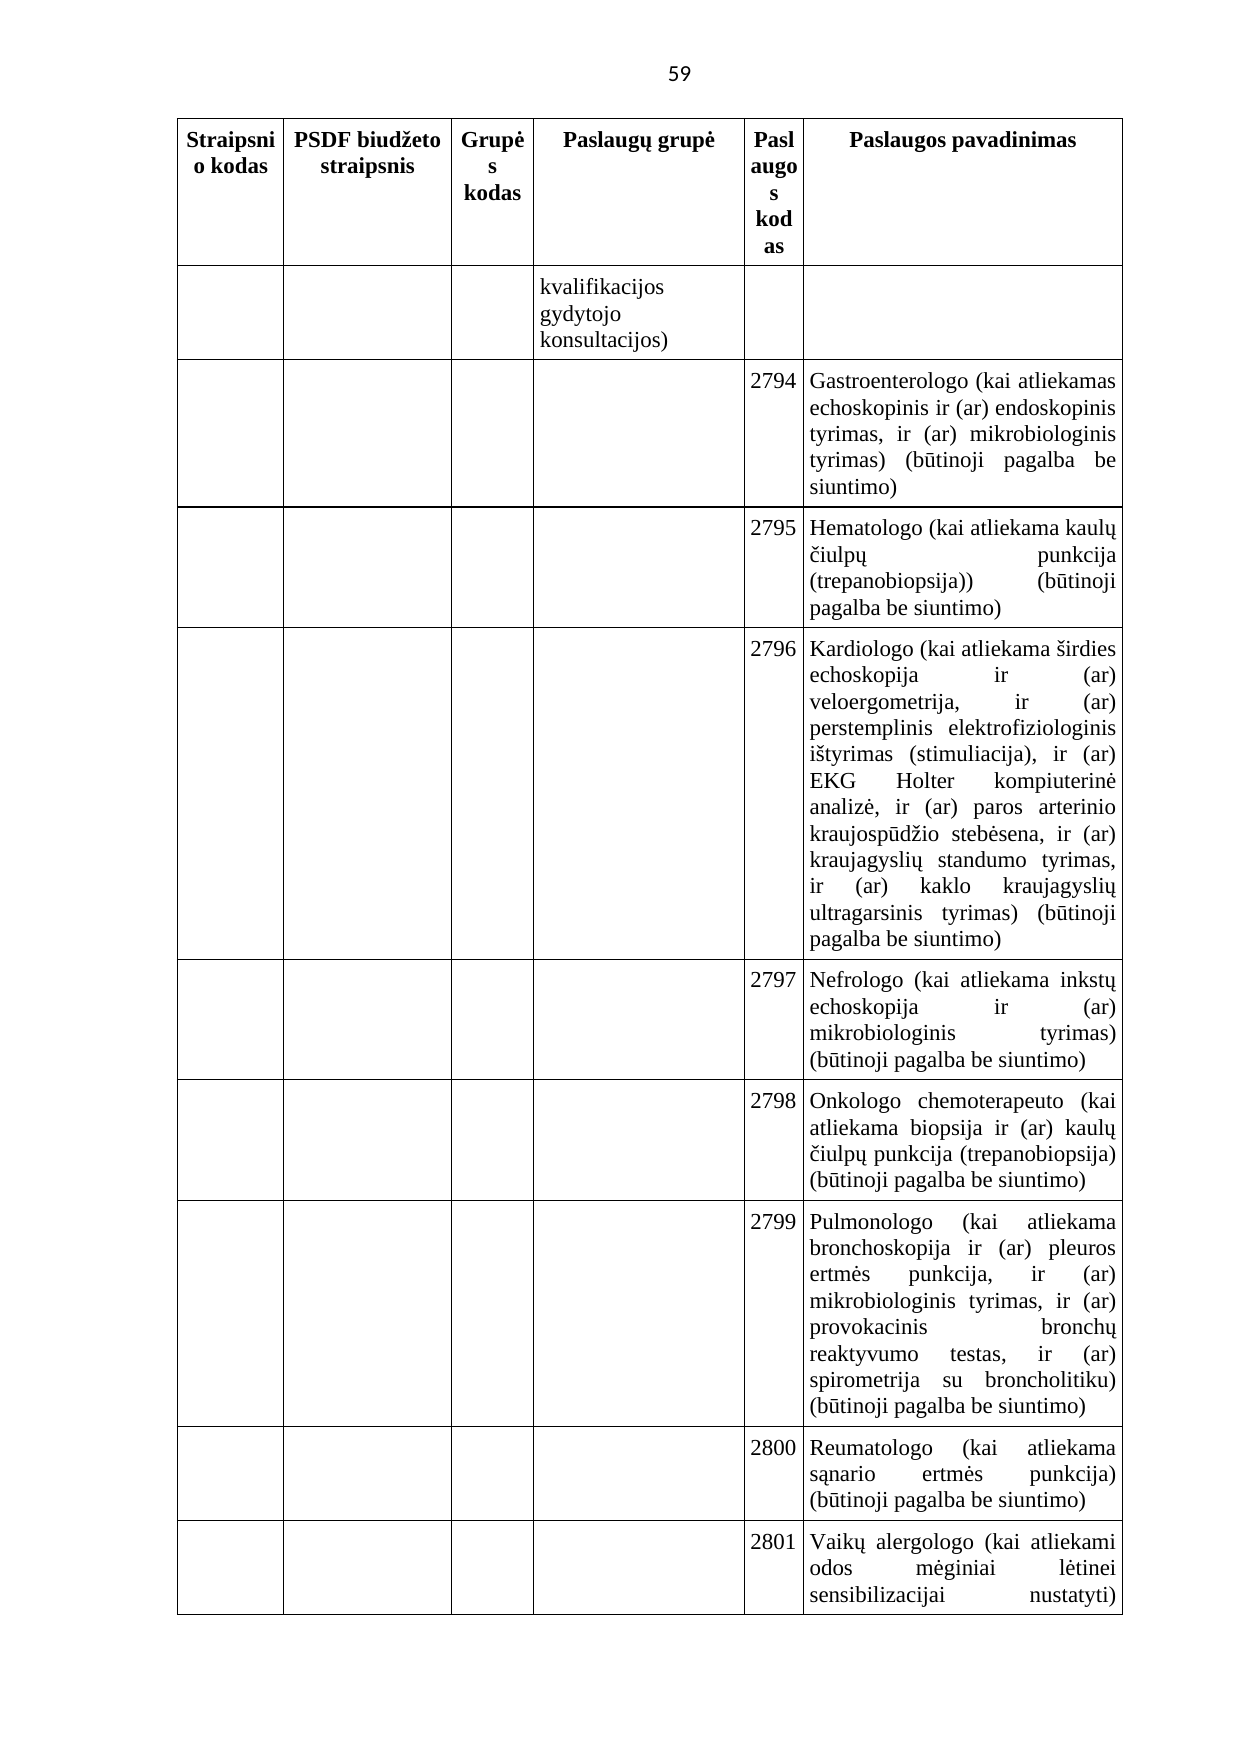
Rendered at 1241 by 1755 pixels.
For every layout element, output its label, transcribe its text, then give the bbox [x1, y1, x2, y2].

table_cell 2798 [745, 1080, 803, 1200]
table_cell Pulmonologo (kai atliekama bronchoskopija ir (ar) pleuros ertmės punkcija, ir (ar) mikrobiologinis tyrimas, ir (ar) provokacinis bronchų reaktyvumo testas, ir (ar) spirometrija su broncholitiku) (būtinoji pagalba be siuntimo) [804, 1201, 1122, 1426]
table_cell [534, 628, 744, 958]
table_cell [178, 1427, 283, 1520]
table_cell [284, 1521, 451, 1614]
table_cell [534, 508, 744, 627]
table_header Straipsnio kodas [178, 119, 283, 265]
table_cell [178, 360, 283, 506]
table_cell [284, 960, 451, 1079]
table_cell [284, 266, 451, 359]
table_cell Reumatologo (kai atliekama sąnario ertmės punkcija) (būtinoji pagalba be siuntimo) [804, 1427, 1122, 1520]
table_cell [452, 1427, 533, 1520]
table_cell 2794 [745, 360, 803, 506]
table_cell [284, 360, 451, 506]
table_cell [178, 1080, 283, 1200]
table_cell [534, 1080, 744, 1200]
table_header Paslaugų grupė [534, 119, 744, 265]
table_cell Kardiologo (kai atliekama širdies echoskopija ir (ar) veloergometrija, ir (ar) perstemplinis elektrofiziologinis ištyrimas (stimuliacija), ir (ar) EKG Holter kompiuterinė analizė, ir (ar) paros arterinio kraujospūdžio stebėsena, ir (ar) kraujagyslių standumo tyrimas, ir (ar) kaklo kraujagyslių ultragarsinis tyrimas) (būtinoji pagalba be siuntimo) [804, 628, 1122, 958]
table_cell [284, 1201, 451, 1426]
table_cell [452, 360, 533, 506]
table_cell [284, 508, 451, 627]
table_cell [534, 1201, 744, 1426]
table_cell Hematologo (kai atliekama kaulų čiulpų punkcija (trepanobiopsija)) (būtinoji pagalba be siuntimo) [804, 508, 1122, 627]
table_cell [452, 266, 533, 359]
table_cell 2795 [745, 508, 803, 627]
table_cell [452, 1080, 533, 1200]
table_cell [178, 266, 283, 359]
table_cell [534, 1521, 744, 1614]
table_cell [178, 960, 283, 1079]
table_cell Onkologo chemoterapeuto (kai atliekama biopsija ir (ar) kaulų čiulpų punkcija (trepanobiopsija) (būtinoji pagalba be siuntimo) [804, 1080, 1122, 1200]
table_cell [452, 628, 533, 958]
table_cell [452, 1521, 533, 1614]
table_cell [534, 960, 744, 1079]
table_cell [178, 628, 283, 958]
table_cell [284, 1080, 451, 1200]
table_cell 2799 [745, 1201, 803, 1426]
table_cell [284, 628, 451, 958]
table_cell [804, 266, 1122, 359]
table_header PSDF biudžeto straipsnis [284, 119, 451, 265]
table_cell [452, 960, 533, 1079]
table_cell 2796 [745, 628, 803, 958]
table_header Paslaugos kodas [745, 119, 803, 265]
table_cell [534, 360, 744, 506]
table_header Paslaugos pavadinimas [804, 119, 1122, 265]
table_cell Vaikų alergologo (kai atliekami odos mėginiai lėtinei sensibilizacijai nustatyti) [804, 1521, 1122, 1614]
table_cell 2797 [745, 960, 803, 1079]
table_cell 2801 [745, 1521, 803, 1614]
table_cell [178, 1201, 283, 1426]
table_cell 2800 [745, 1427, 803, 1520]
table_cell [178, 1521, 283, 1614]
table_cell [452, 508, 533, 627]
table_cell [745, 266, 803, 359]
table_cell [284, 1427, 451, 1520]
table_cell [534, 1427, 744, 1520]
table_cell kvalifikacijos gydytojo konsultacijos) [534, 266, 744, 359]
table_cell [178, 508, 283, 627]
table_cell Nefrologo (kai atliekama inkstų echoskopija ir (ar) mikrobiologinis tyrimas) (būtinoji pagalba be siuntimo) [804, 960, 1122, 1079]
table_cell Gastroenterologo (kai atliekamas echoskopinis ir (ar) endoskopinis tyrimas, ir (ar) mikrobiologinis tyrimas) (būtinoji pagalba be siuntimo) [804, 360, 1122, 506]
table_cell [452, 1201, 533, 1426]
table_header Grupės kodas [452, 119, 533, 265]
